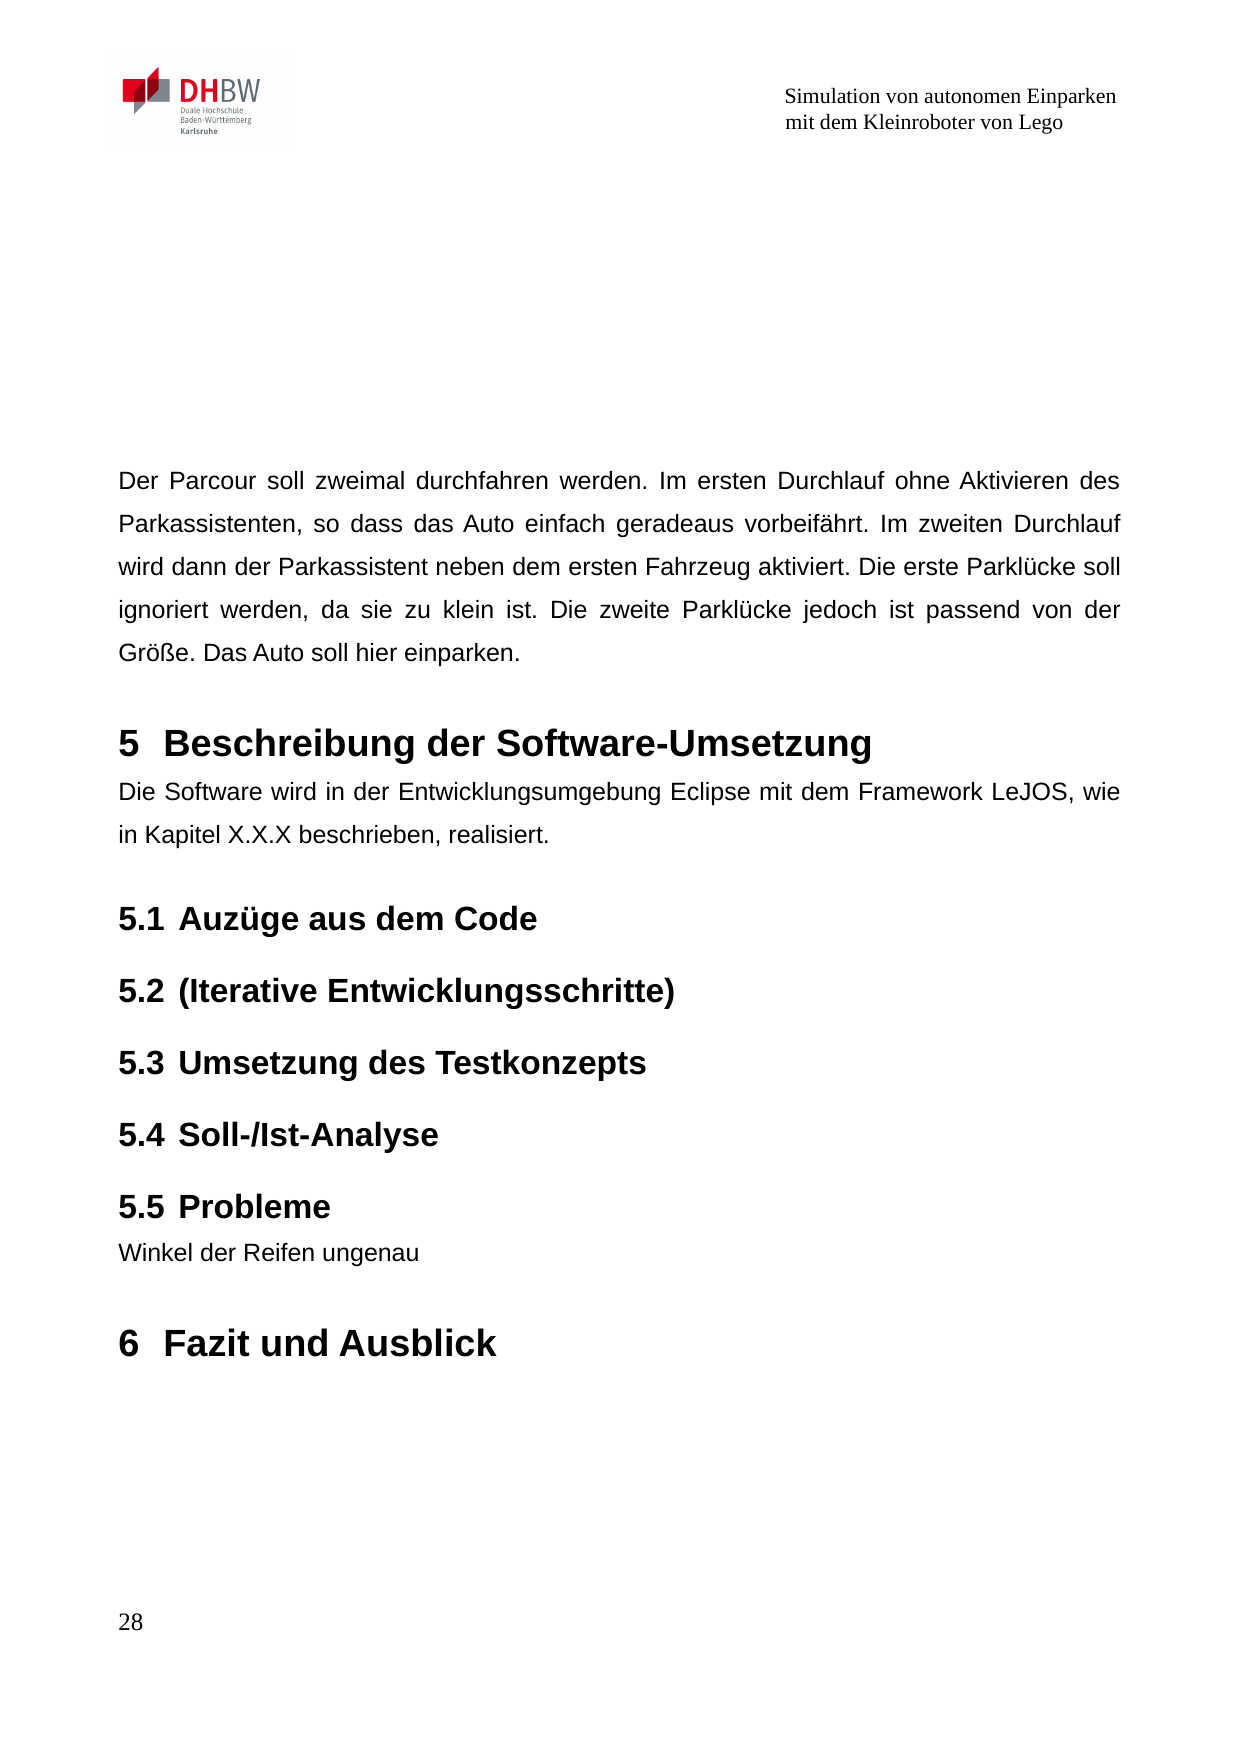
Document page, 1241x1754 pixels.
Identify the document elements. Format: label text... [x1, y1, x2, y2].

subtitle Fazit und Ausblick [118, 1320, 1122, 1364]
text Der Parcour soll zweimal durchfahren werden. Im ersten Durchlauf ohne Aktivieren des Parkassistenten, so dass das Auto einfach geradeaus vorbeifährt. Im zweiten Durchlauf wird dann der Parkassistent neben dem ersten Fahrzeug aktiviert. Die erste Parklücke soll ignoriert werden, da sie zu klein ist. Die zweite Parklücke jedoch ist passend von der Größe. Das Auto soll hier einparken. [118, 466, 1122, 667]
picture [108, 54, 291, 148]
subtitle Umsetzung des Testkonzepts [118, 1043, 1122, 1081]
subtitle Probleme [118, 1187, 1122, 1225]
text Winkel der Reifen ungenau [118, 1238, 1122, 1266]
subtitle Soll-/Ist-Analyse [118, 1114, 1122, 1153]
subtitle Auzüge aus dem Code [118, 899, 1122, 937]
subtitle (Iterative Entwicklungsschritte) [118, 971, 1122, 1009]
subtitle Beschreibung der Software-Umsetzung [118, 721, 1122, 764]
text Die Software wird in der Entwicklungsumgebung Eclipse mit dem Framework LeJOS, wie in Kapitel X.X.X beschrieben, realisiert. [118, 777, 1122, 849]
